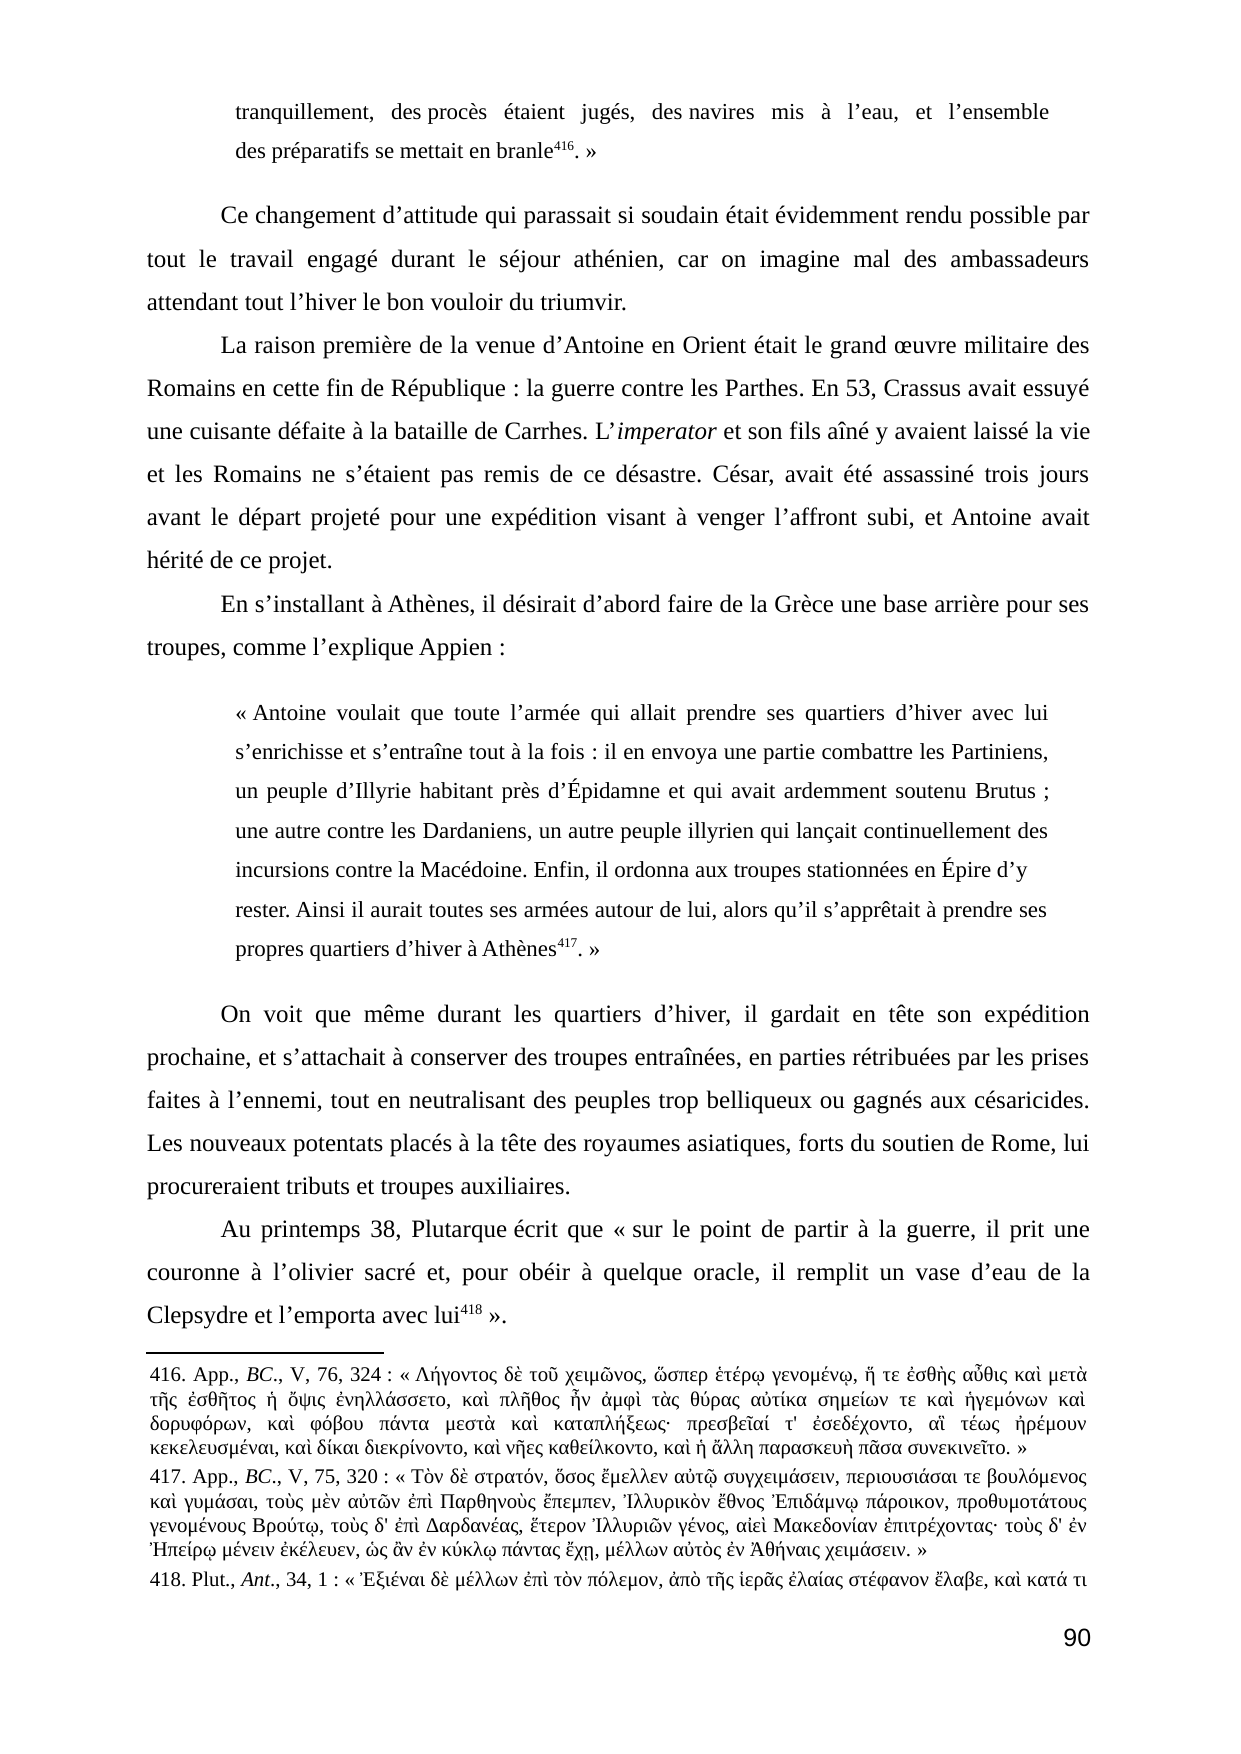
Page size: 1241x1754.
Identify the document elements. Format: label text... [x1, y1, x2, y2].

text Au printemps 38, Plutarque écrit que « sur le point de partir à la guerre, il prit une couronne à l’olivier sacré et, pour obéir à quelque oracle, il remplit un vase d’eau de la Clepsydre et l’emporta avec lui ». [147, 1214, 1091, 1329]
text . App., BC., V, 75, 320 : « Τὸν δὲ στρατόν, ὅσος ἔμελλεν αὐτῷ συγχειμάσειν, περιουσιάσαι τε βουλόμενος καὶ γυμάσαι, τοὺς μὲν αὐτῶν ἐπὶ Παρθηνοὺς ἔπεμπεν, Ἰλλυρικὸν ἔθνος Ἐπιδάμνῳ πάροικον, προθυμοτάτους γενομένους Βρούτῳ, τοὺς δ' ἐπὶ Δαρδανέας, ἕτερον Ἰλλυριῶν γένος, αἰεὶ Μακεδονίαν ἐπιτρέχοντας· τοὺς δ' ἐν Ἠπείρῳ μένειν ἐκέλευεν, ὡς ἂν ἐν κύκλῳ πάντας ἔχῃ, μέλλων αὐτὸς ἐν Ἀθήναις χειμάσειν. » [147, 1462, 1091, 1564]
text La raison première de la venue d’Antoine en Orient était le grand œuvre militaire des Romains en cette fin de République : la guerre contre les Parthes. En 53, Crassus avait essuyé une cuisante défaite à la bataille de Carrhes. L’imperator et son fils aîné y avaient laissé la vie et les Romains ne s’étaient pas remis de ce désastre. César, avait été assassiné trois jours avant le départ projeté pour une expédition visant à venger l’affront subi, et Antoine avait hérité de ce projet. [147, 330, 1091, 574]
text . App., BC., V, 76, 324 : « Λήγοντος δὲ τοῦ χειμῶνος, ὥσπερ ἑτέρῳ γενομένῳ, ἥ τε ἐσθὴς αὖθις καὶ μετὰ τῆς ἐσθῆτος ἡ ὄψις ἐνηλλάσσετο, καὶ πλῆθος ἦν ἀμφὶ τὰς θύρας αὐτίκα σημείων τε καὶ ἡγεμόνων καὶ δορυφόρων, καὶ φόβου πάντα μεστὰ καὶ καταπλήξεως· πρεσβεῖαί τ' ἐσεδέχοντο, αἳ τέως ἠρέμουν κεκελευσμέναι, καὶ δίκαι διεκρίνοντο, καὶ νῆες καθείλκοντο, καὶ ἡ ἄλλη παρασκευὴ πᾶσα συνεκινεῖτο. » [147, 1359, 1091, 1462]
list rester. Ainsi il aurait toutes ses armées autour de lui, alors qu’il s’apprêtait à prendre ses propres quartiers d’hiver à Athènes. » [235, 896, 1049, 962]
text Ce changement d’attitude qui parassait si soudain était évidemment rendu possible par tout le travail engagé durant le séjour athénien, car on imagine mal des ambassadeurs attendant tout l’hiver le bon vouloir du triumvir. [147, 201, 1091, 316]
text . Plut., Ant., 34, 1 : « Ἐξιέναι δὲ μέλλων ἐπὶ τὸν πόλεμον, ἀπὸ τῆς ἱερᾶς ἐλαίας στέφανον ἔλαβε, καὶ κατά τι [147, 1564, 1091, 1593]
text On voit que même durant les quartiers d’hiver, il gardait en tête son expédition prochaine, et s’attachait à conserver des troupes entraînées, en parties rétribuées par les prises faites à l’ennemi, tout en neutralisant des peuples trop belliqueux ou gagnés aux césaricides. Les nouveaux potentats placés à la tête des royaumes asiatiques, forts du soutien de Rome, lui procureraient tributs et troupes auxiliaires. [147, 999, 1091, 1200]
text En s’installant à Athènes, il désirait d’abord faire de la Grèce une base arrière pour ses troupes, comme l’explique Appien : [147, 589, 1091, 661]
list tranquillement, des procès étaient jugés, des navires mis à l’eau, et l’ensemble des préparatifs se mettait en branle. » [235, 98, 1049, 164]
list « Antoine voulait que toute l’armée qui allait prendre ses quartiers d’hiver avec lui s’enrichisse et s’entraîne tout à la fois : il en envoya une partie combattre les Partiniens, un peuple d’Illyrie habitant près d’Épidamne et qui avait ardemment soutenu Brutus ; une autre contre les Dardaniens, un autre peuple illyrien qui lançait continuellement des incursions contre la Macédoine. Enfin, il ordonna aux troupes stationnées en Épire d’y [235, 699, 1049, 883]
